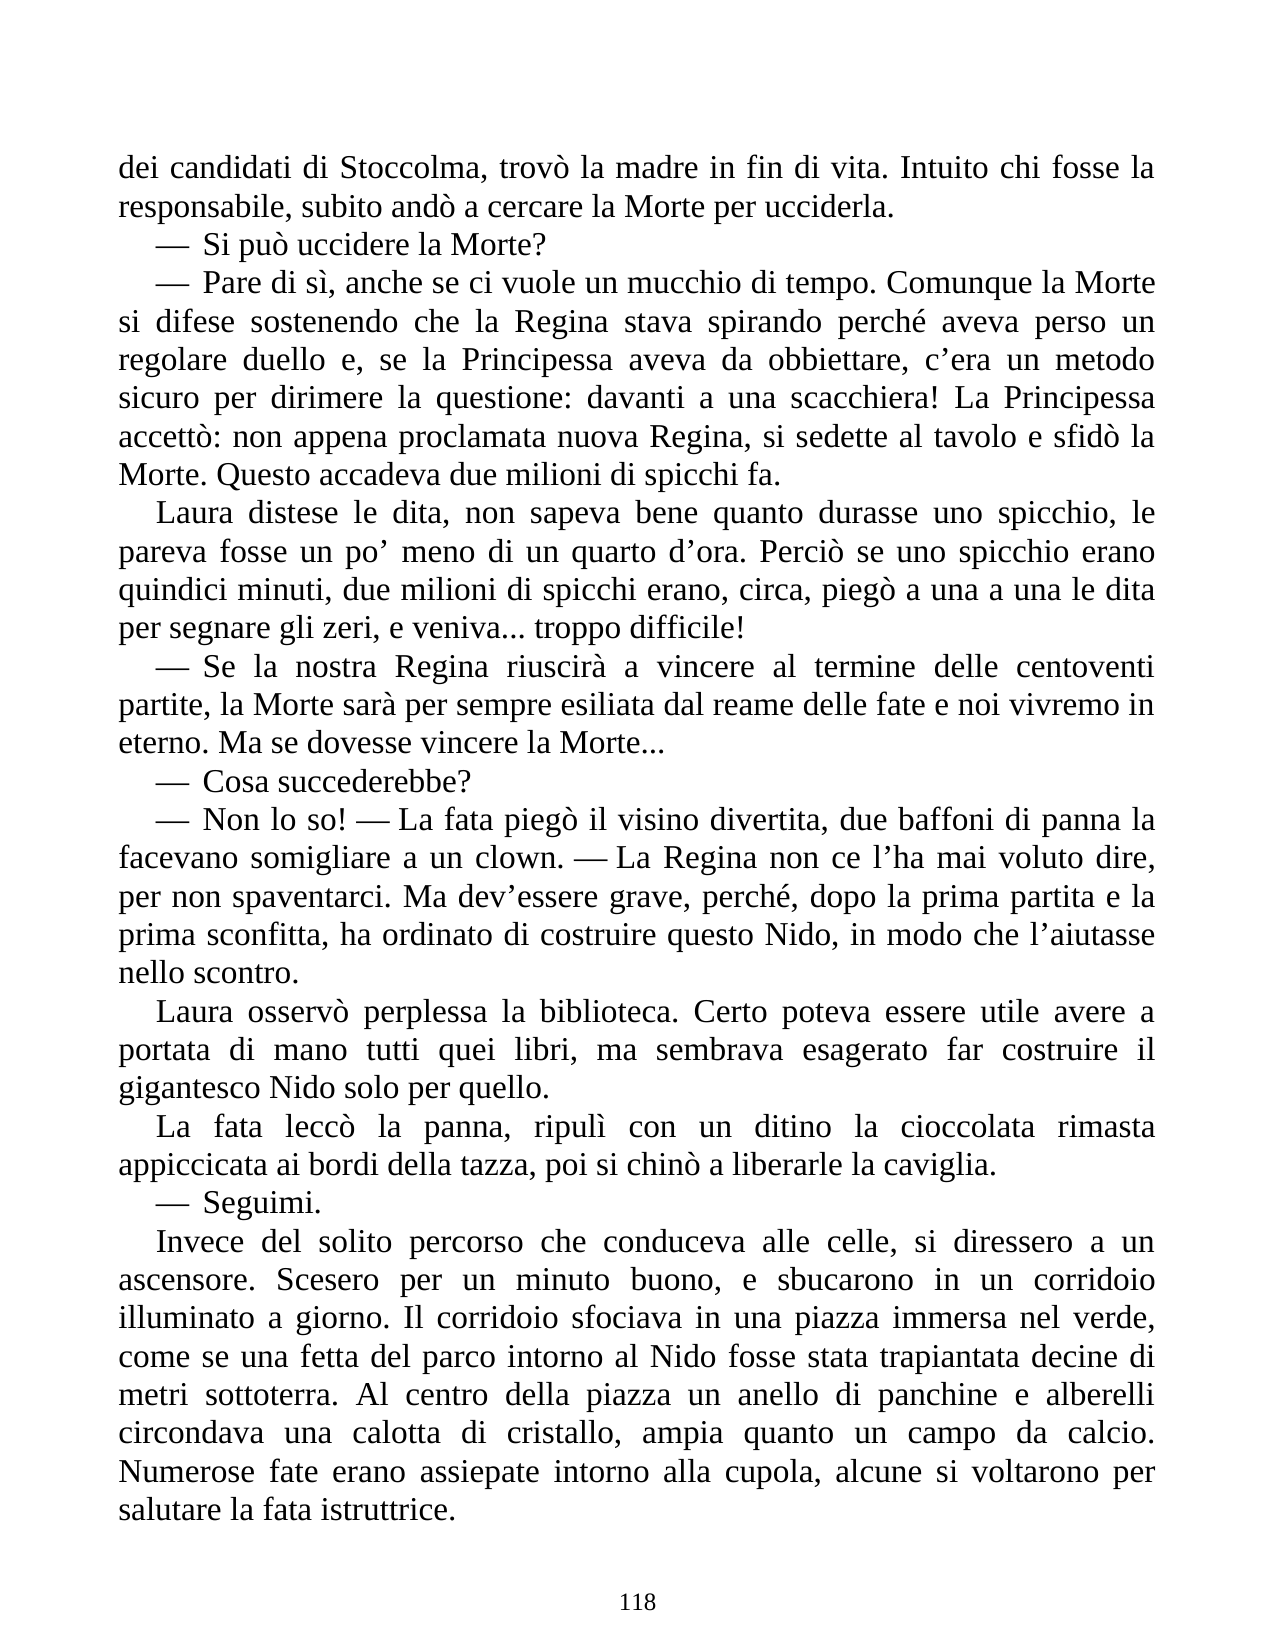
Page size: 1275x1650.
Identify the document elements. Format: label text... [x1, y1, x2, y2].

text La fata leccò la panna, ripulì con un ditino la cioccolata rimasta appiccicata ai bordi della tazza, poi si chinò a liberarle la caviglia. [118, 1106, 1157, 1183]
text Laura distese le dita, non sapeva bene quanto durasse uno spicchio, le pareva fosse un po’ meno di un quarto d’ora. Perciò se uno spicchio erano quindici minuti, due milioni di spicchi erano, circa, piegò a una a una le dita per segnare gli zeri, e veniva... troppo difficile! [118, 493, 1157, 646]
text Invece del solito percorso che conduceva alle celle, si diressero a un ascensore. Scesero per un minuto buono, e sbucarono in un corridoio illuminato a giorno. Il corridoio sfociava in una piazza immersa nel verde, come se una fetta del parco intorno al Nido fosse stata trapiantata decine di metri sottoterra. Al centro della piazza un anello di panchine e alberelli circondava una calotta di cristallo, ampia quanto un campo da calcio. Numerose fate erano assiepate intorno alla cupola, alcune si voltarono per salutare la fata istruttrice. [118, 1221, 1157, 1528]
text — Pare di sì, anche se ci vuole un mucchio di tempo. Comunque la Morte si difese sostenendo che la Regina stava spirando perché aveva perso un regolare duello e, se la Principessa aveva da obbiettare, c’era un metodo sicuro per dirimere la questione: davanti a una scacchiera! La Principessa accettò: non appena proclamata nuova Regina, si sedette al tavolo e sfidò la Morte. Questo accadeva due milioni di spicchi fa. [118, 263, 1157, 493]
text Laura osservò perplessa la biblioteca. Certo poteva essere utile avere a portata di mano tutti quei libri, ma sembrava esagerato far costruire il gigantesco Nido solo per quello. [118, 991, 1157, 1106]
text — Se la nostra Regina riuscirà a vincere al termine delle centoventi partite, la Morte sarà per sempre esiliata dal reame delle fate e noi vivremo in eterno. Ma se dovesse vincere la Morte... [118, 646, 1157, 761]
text dei candidati di Stoccolma, trovò la madre in fin di vita. Intuito chi fosse la responsabile, subito andò a cercare la Morte per ucciderla. [118, 148, 1157, 224]
text — Cosa succederebbe? [118, 761, 1157, 799]
text — Seguimi. [118, 1183, 1157, 1221]
text — Non lo so! — La fata piegò il visino divertita, due baffoni di panna la facevano somigliare a un clown. — La Regina non ce l’ha mai voluto dire, per non spaventarci. Ma dev’essere grave, perché, dopo la prima partita e la prima sconfitta, ha ordinato di costruire questo Nido, in modo che l’aiutasse nello scontro. [118, 799, 1157, 991]
text — Si può uccidere la Morte? [118, 224, 1157, 263]
